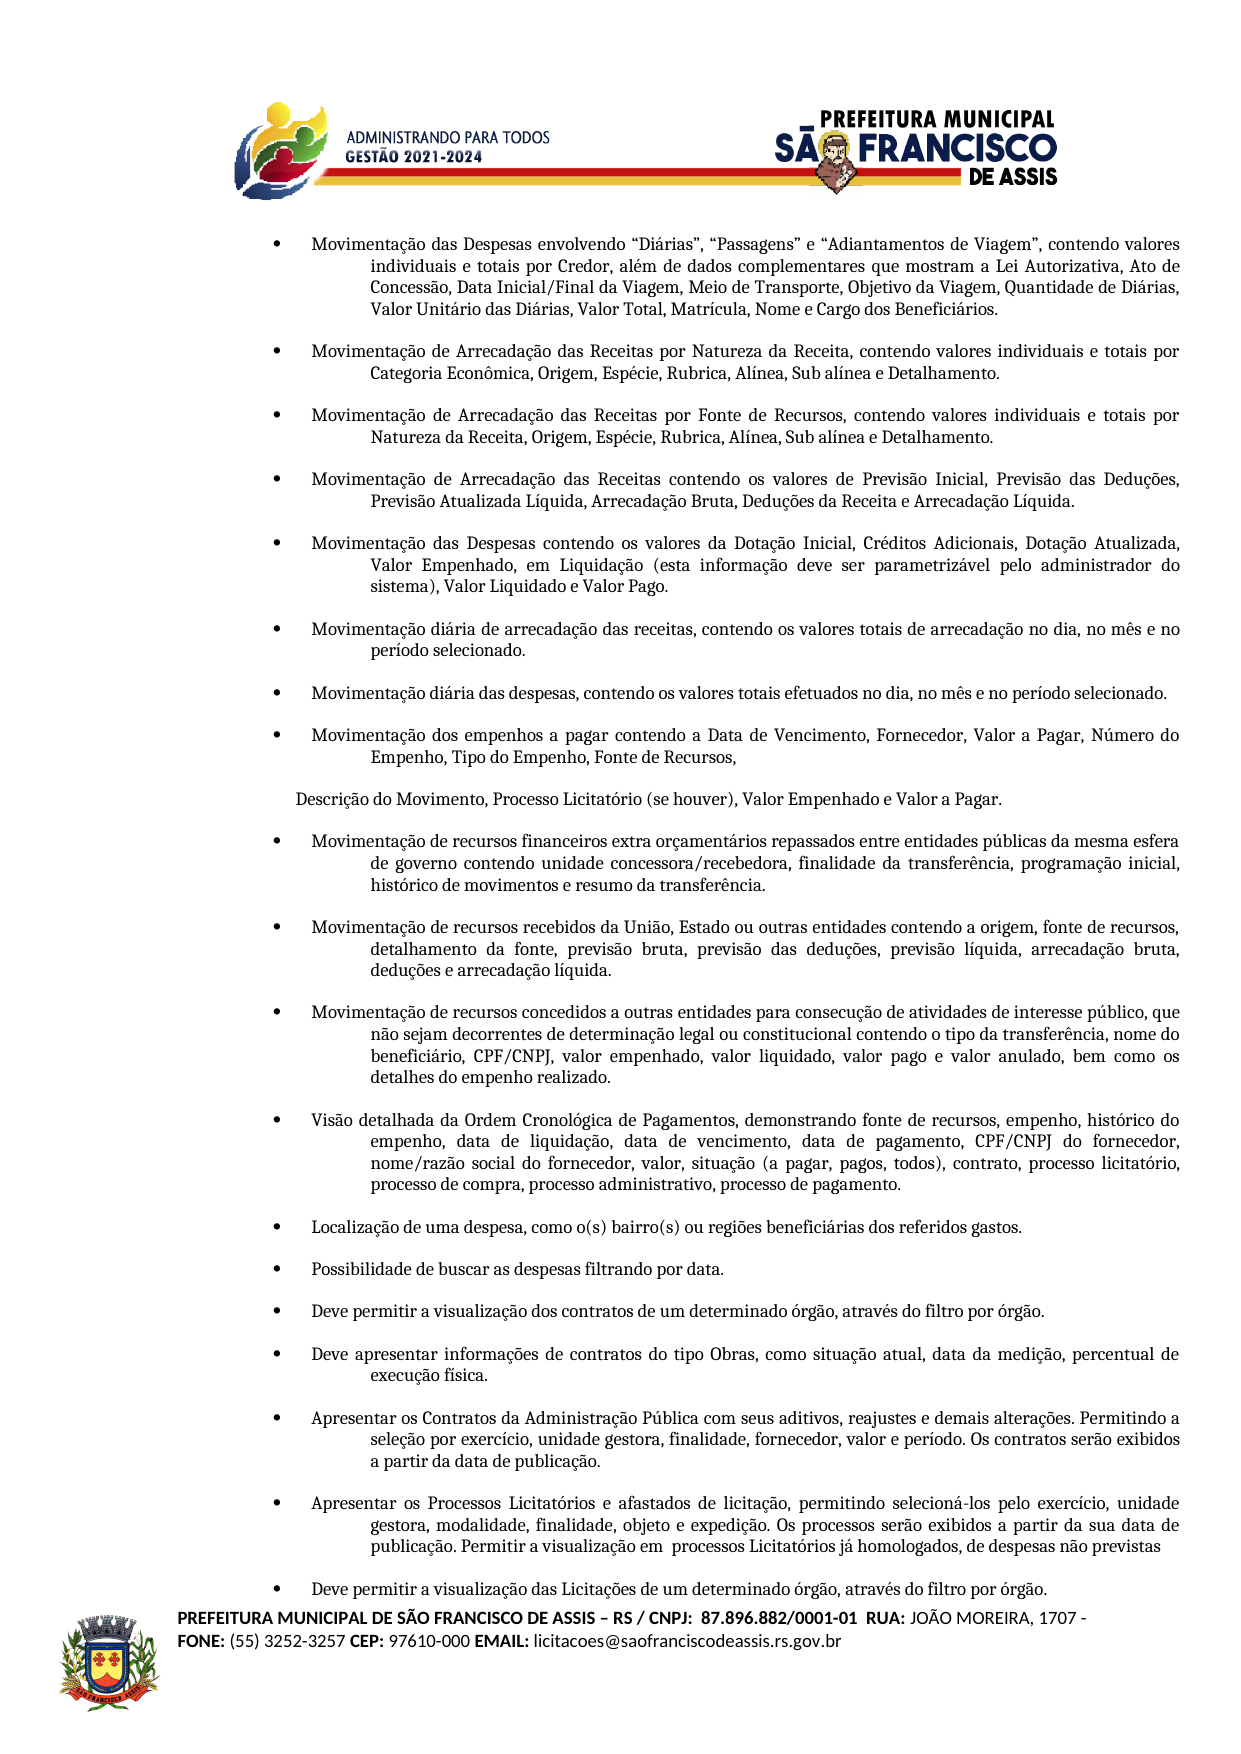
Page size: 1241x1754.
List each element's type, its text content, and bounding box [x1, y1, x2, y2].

text Descrição do Movimento, Processo Licitatório (se houver), Valor Empenhado e Valor a Pagar. [295, 788, 1181, 810]
list Deve permitir a visualização dos contratos de um determinado órgão, através do filtro por órgão. [274, 1301, 1181, 1322]
list Apresentar os Processos Licitatórios e afastados de licitação, permitindo selecioná-los pelo exercício, unidade gestora, modalidade, finalidade, objeto e expedição. Os processos serão exibidos a partir da sua data de publicação. Permitir a visualização em processos Licitatórios já homologados, de despesas não previstas [274, 1493, 1181, 1557]
list Movimentação diária de arrecadação das receitas, contendo os valores totais de arrecadação no dia, no mês e no período selecionado. [274, 618, 1181, 661]
list Movimentação diária das despesas, contendo os valores totais efetuados no dia, no mês e no período selecionado. [274, 682, 1181, 704]
list Localização de uma despesa, como o(s) bairro(s) ou regiões beneficiárias dos referidos gastos. [274, 1216, 1181, 1238]
list Movimentação de Arrecadação das Receitas por Natureza da Receita, contendo valores individuais e totais por Categoria Econômica, Origem, Espécie, Rubrica, Alínea, Sub alínea e Detalhamento. [274, 341, 1181, 384]
list Movimentação de recursos concedidos a outras entidades para consecução de atividades de interesse público, que não sejam decorrentes de determinação legal ou constitucional contendo o tipo da transferência, nome do beneficiário, CPF/CNPJ, valor empenhado, valor liquidado, valor pago e valor anulado, bem como os detalhes do empenho realizado. [274, 1002, 1181, 1088]
list Movimentação de Arrecadação das Receitas por Fonte de Recursos, contendo valores individuais e totais por Natureza da Receita, Origem, Espécie, Rubrica, Alínea, Sub alínea e Detalhamento. [274, 405, 1181, 448]
list Possibilidade de buscar as despesas filtrando por data. [274, 1258, 1181, 1280]
list Movimentação de recursos financeiros extra orçamentários repassados entre entidades públicas da mesma esfera de governo contendo unidade concessora/recebedora, finalidade da transferência, programação inicial, histórico de movimentos e resumo da transferência. [274, 831, 1181, 896]
list Deve permitir a visualização das Licitações de um determinado órgão, através do filtro por órgão. [274, 1578, 1181, 1600]
list Apresentar os Contratos da Administração Pública com seus aditivos, reajustes e demais alterações. Permitindo a seleção por exercício, unidade gestora, finalidade, fornecedor, valor e período. Os contratos serão exibidos a partir da data de publicação. [274, 1407, 1181, 1472]
list Movimentação de Arrecadação das Receitas contendo os valores de Previsão Inicial, Previsão das Deduções, Previsão Atualizada Líquida, Arrecadação Bruta, Deduções da Receita e Arrecadação Líquida. [274, 469, 1181, 512]
list Movimentação das Despesas envolvendo “Diárias”, “Passagens” e “Adiantamentos de Viagem”, contendo valores individuais e totais por Credor, além de dados complementares que mostram a Lei Autorizativa, Ato de Concessão, Data Inicial/Final da Viagem, Meio de Transporte, Objetivo da Viagem, Quantidade de Diárias, Valor Unitário das Diárias, Valor Total, Matrícula, Nome e Cargo dos Beneficiários. [274, 234, 1181, 320]
list Movimentação das Despesas contendo os valores da Dotação Inicial, Créditos Adicionais, Dotação Atualizada, Valor Empenhado, em Liquidação (esta informação deve ser parametrizável pelo administrador do sistema), Valor Liquidado e Valor Pago. [274, 533, 1181, 597]
list Movimentação de recursos recebidos da União, Estado ou outras entidades contendo a origem, fonte de recursos, detalhamento da fonte, previsão bruta, previsão das deduções, previsão líquida, arrecadação bruta, deduções e arrecadação líquida. [274, 916, 1181, 981]
list Visão detalhada da Ordem Cronológica de Pagamentos, demonstrando fonte de recursos, empenho, histórico do empenho, data de liquidação, data de vencimento, data de pagamento, CPF/CNPJ do fornecedor, nome/razão social do fornecedor, valor, situação (a pagar, pagos, todos), contrato, processo licitatório, processo de compra, processo administrativo, processo de pagamento. [274, 1109, 1181, 1195]
list Movimentação dos empenhos a pagar contendo a Data de Vencimento, Fornecedor, Valor a Pagar, Número do Empenho, Tipo do Empenho, Fonte de Recursos, [274, 724, 1181, 768]
list Deve apresentar informações de contratos do tipo Obras, como situação atual, data da medição, percentual de execução física. [274, 1343, 1181, 1386]
